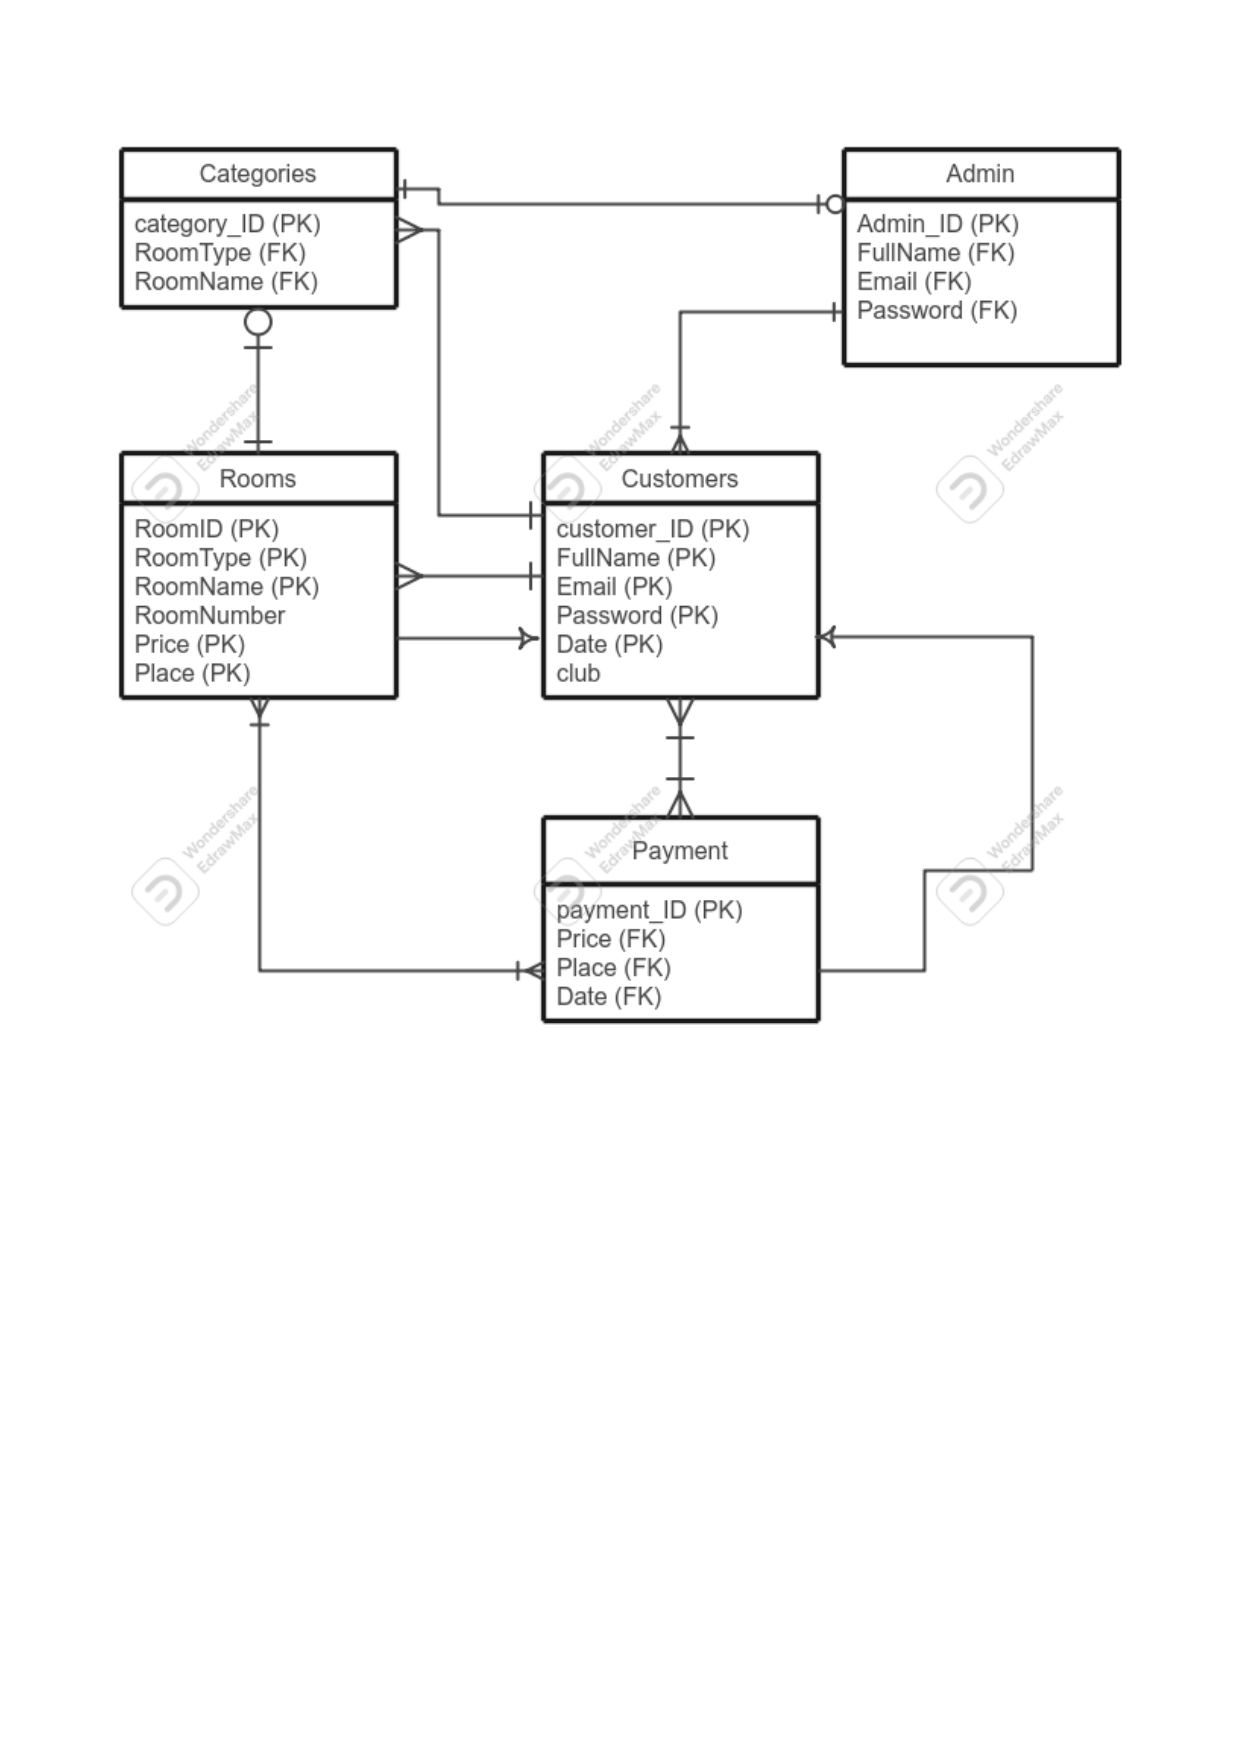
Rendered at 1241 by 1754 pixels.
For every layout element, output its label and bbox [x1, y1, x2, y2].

picture [118, 146, 1123, 1025]
